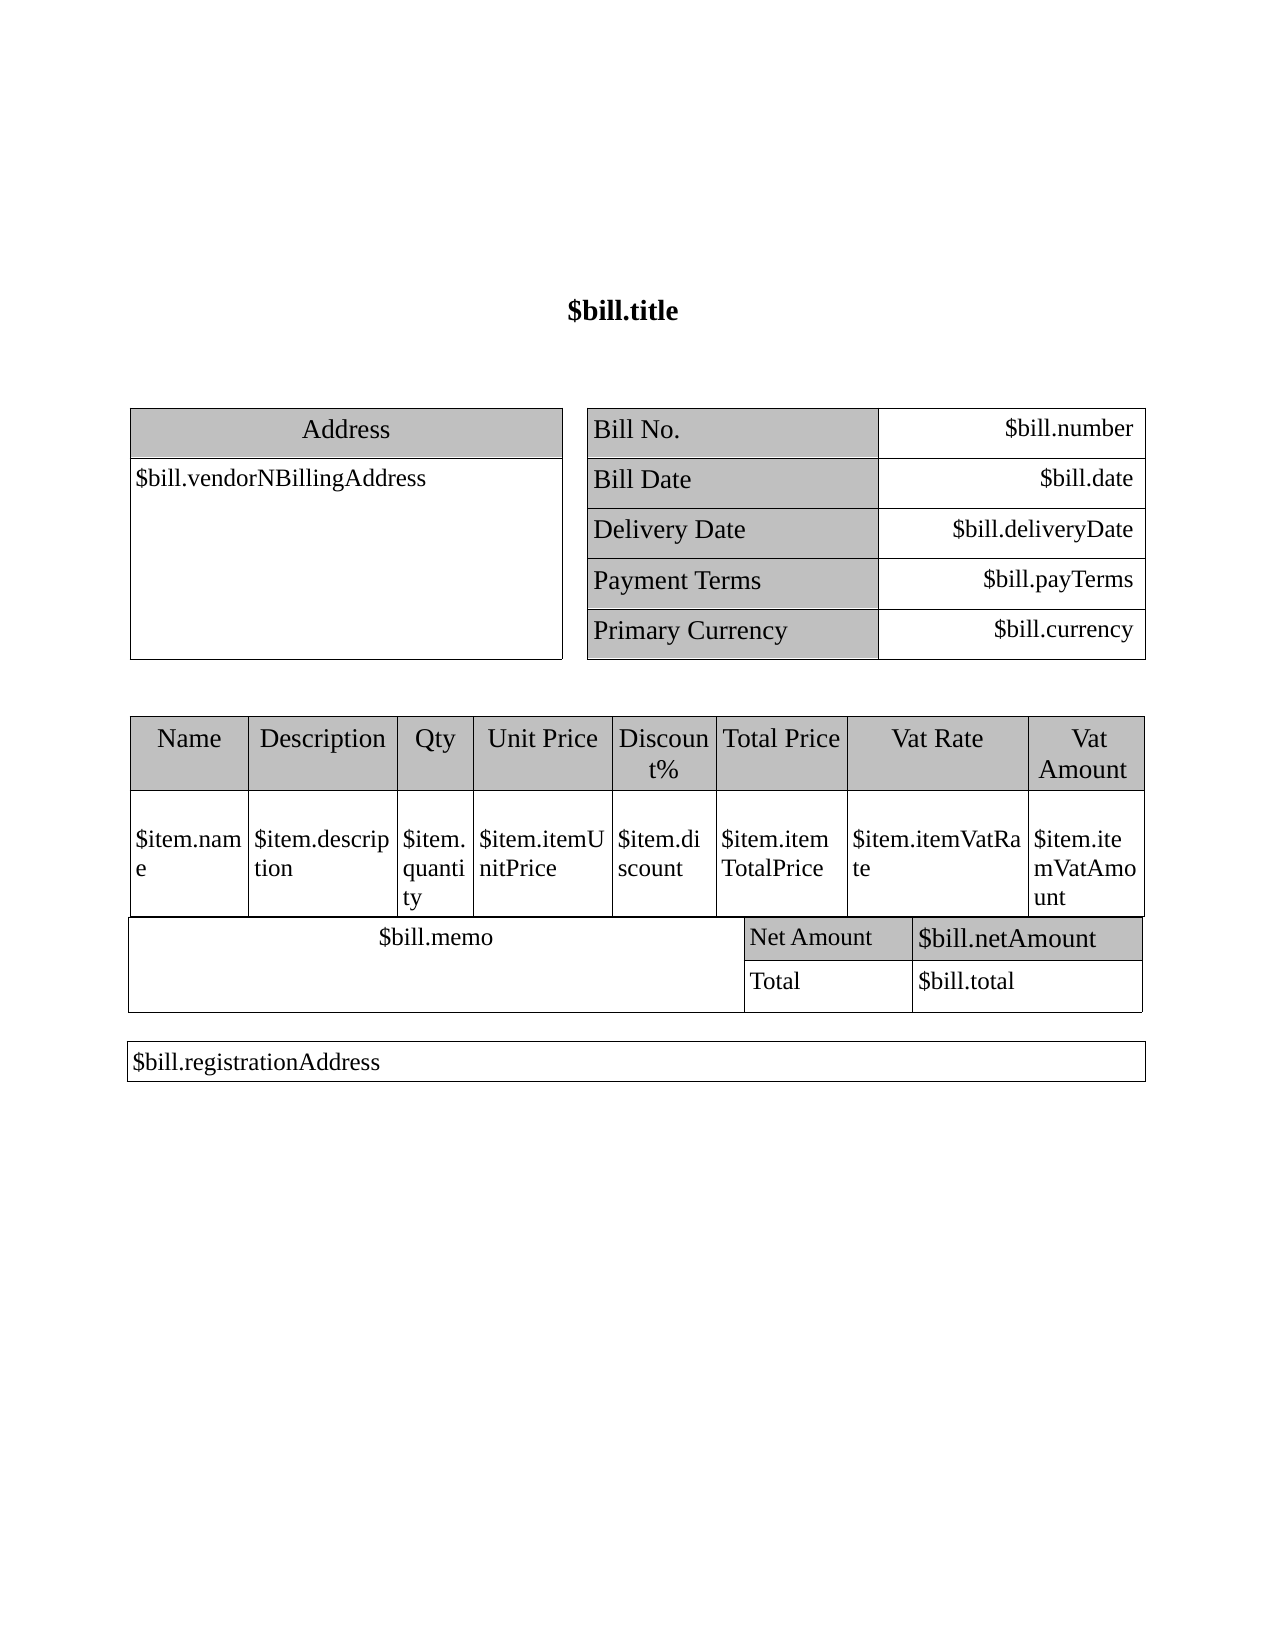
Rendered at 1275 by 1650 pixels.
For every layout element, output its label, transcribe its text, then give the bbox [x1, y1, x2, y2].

table_cell $item.itemVatRate [848, 791, 1028, 916]
table_cell $item.itemUnitPrice [474, 791, 612, 916]
table_header Discount% [613, 717, 716, 790]
table_cell $bill.payTerms [879, 559, 1145, 608]
table_cell [563, 458, 587, 508]
table_cell $item.name [131, 791, 248, 916]
table_cell $bill.vendorNBillingAddress [131, 459, 562, 658]
table_header $bill.number [879, 409, 1145, 457]
table_cell [563, 609, 587, 658]
table_cell Primary Currency [588, 610, 878, 658]
table_header Vat Amount [1029, 717, 1144, 790]
table_header Total Price [717, 717, 847, 790]
table_header Bill No. [588, 409, 878, 457]
table_header $bill.netAmount [913, 918, 1142, 960]
table_header [563, 408, 587, 457]
table_header Unit Price [474, 717, 612, 790]
table_header Name [131, 717, 248, 790]
table_header Description [249, 717, 397, 790]
table_header Address [131, 409, 562, 457]
table_cell $item.itemVatAmount [1029, 791, 1144, 916]
table_header Vat Rate [848, 717, 1028, 790]
table_cell $bill.deliveryDate [879, 509, 1145, 558]
table_cell Bill Date [588, 459, 878, 508]
table_cell [563, 508, 587, 558]
table_header $bill.registrationAddress [128, 1042, 1145, 1081]
table_cell Delivery Date [588, 509, 878, 558]
table_header $bill.memo [129, 918, 744, 1012]
table_cell $item.description [249, 791, 397, 916]
table_header Net Amount [745, 918, 912, 960]
table_cell $bill.total [913, 961, 1142, 1012]
table_cell $item.discount [613, 791, 716, 916]
table_cell $item.itemTotalPrice [717, 791, 847, 916]
table_cell $item.quantity [398, 791, 473, 916]
table_cell Total [745, 961, 912, 1012]
table_cell $bill.currency [879, 610, 1145, 658]
table_cell Payment Terms [588, 559, 878, 608]
table_cell $bill.date [879, 459, 1145, 508]
table_header Qty [398, 717, 473, 790]
table_header $bill.title [114, 201, 1139, 366]
table_cell [563, 558, 587, 608]
